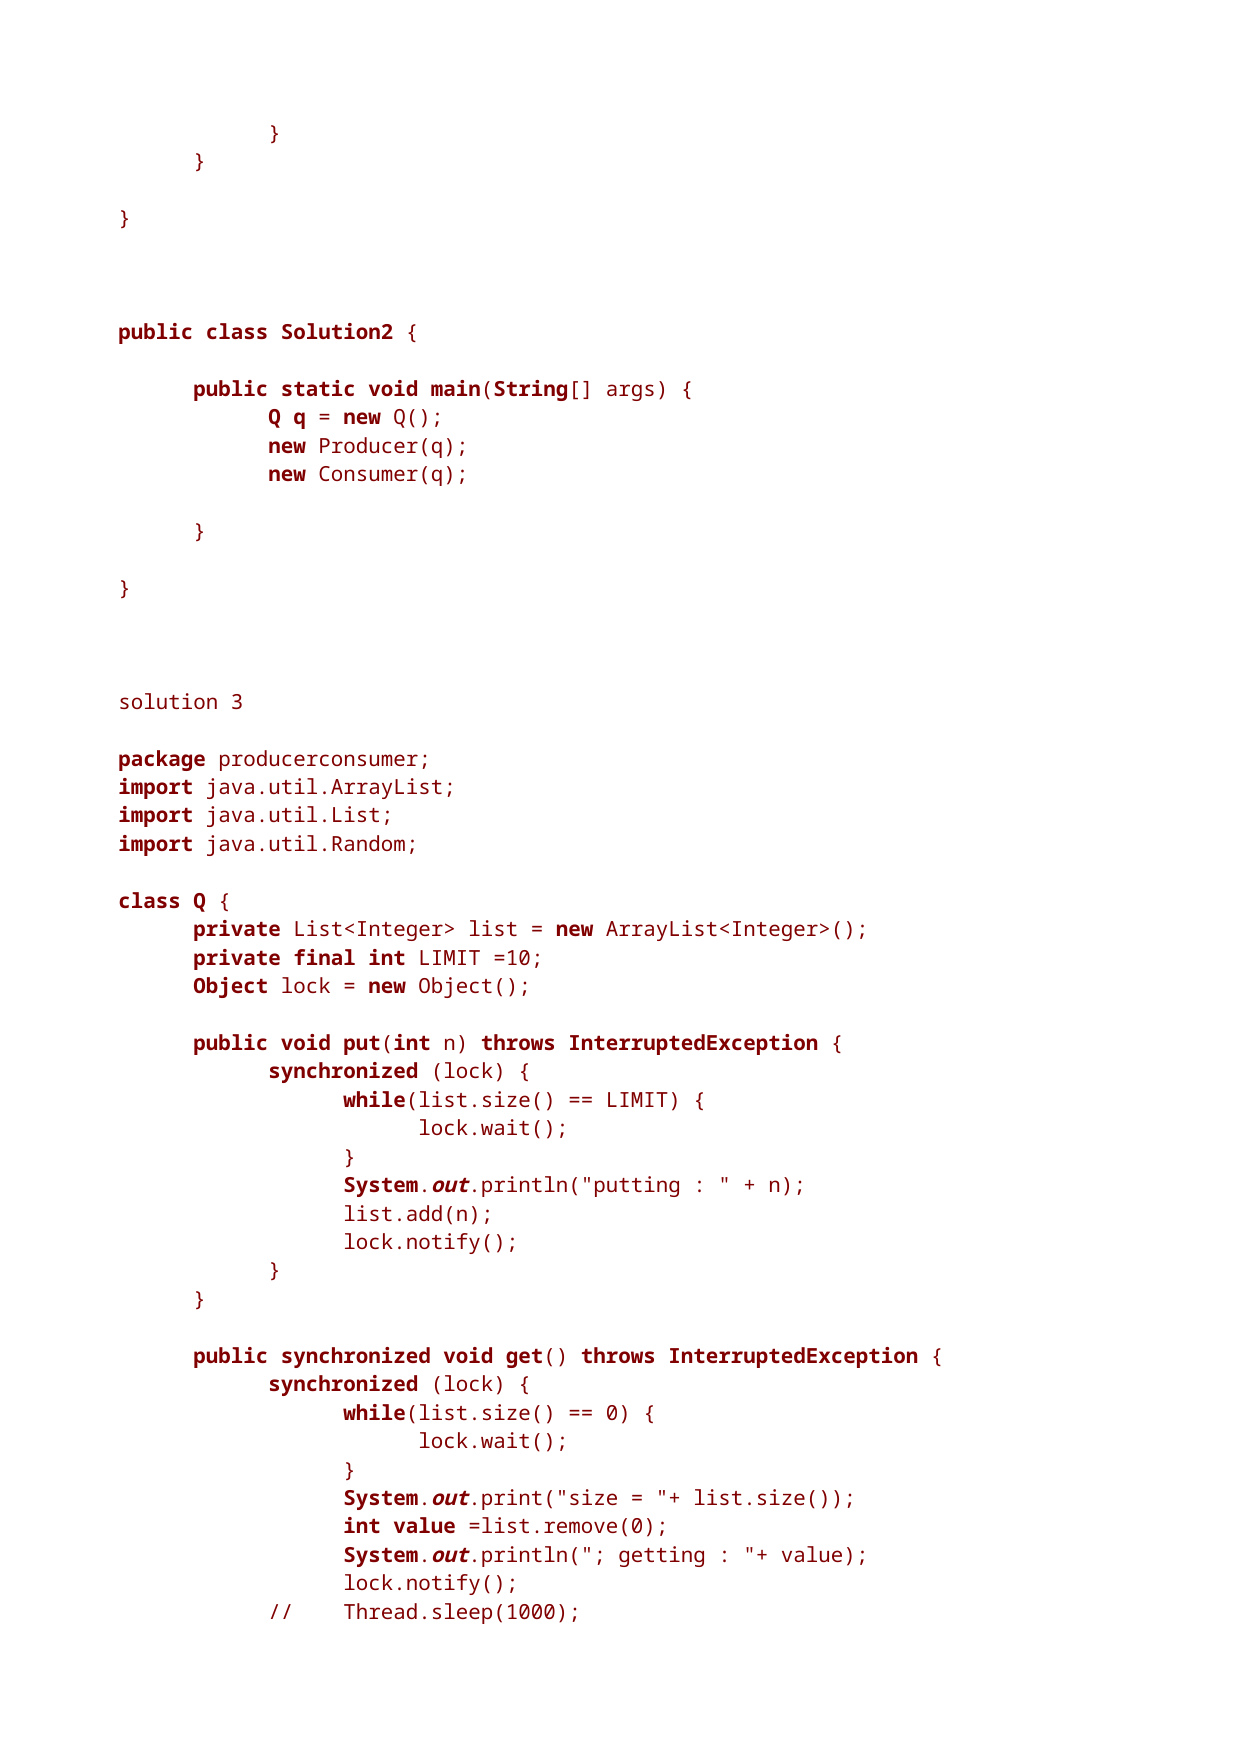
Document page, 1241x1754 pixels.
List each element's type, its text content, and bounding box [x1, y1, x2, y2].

text synchronized (lock) { [118, 1057, 1122, 1085]
text public class Solution2 { [118, 317, 1122, 346]
text public void put(int n) throws InterruptedException { [118, 1028, 1122, 1057]
text lock.wait(); [118, 1113, 1122, 1142]
text } [118, 573, 1122, 602]
text new Producer(q); [118, 431, 1122, 459]
text public static void main(String[] args) { [118, 374, 1122, 402]
text while(list.size() == 0) { [118, 1398, 1122, 1426]
text public synchronized void get() throws InterruptedException { [118, 1341, 1122, 1369]
text System.out.print("size = "+ list.size()); [118, 1483, 1122, 1512]
text private final int LIMIT =10; [118, 943, 1122, 971]
text new Consumer(q); [118, 459, 1122, 488]
text lock.wait(); [118, 1426, 1122, 1455]
text import java.util.List; [118, 801, 1122, 829]
text import java.util.ArrayList; [118, 772, 1122, 801]
text } [118, 118, 1122, 147]
text } [118, 1455, 1122, 1483]
text } [118, 1284, 1122, 1312]
text } [118, 516, 1122, 545]
text lock.notify(); [118, 1227, 1122, 1256]
text } [118, 1142, 1122, 1170]
text // Thread.sleep(1000); [118, 1597, 1122, 1625]
text lock.notify(); [118, 1568, 1122, 1597]
text list.add(n); [118, 1199, 1122, 1227]
text } [118, 1256, 1122, 1284]
text class Q { [118, 886, 1122, 914]
text } [118, 147, 1122, 175]
text while(list.size() == LIMIT) { [118, 1085, 1122, 1113]
text package producerconsumer; [118, 744, 1122, 772]
text import java.util.Random; [118, 829, 1122, 857]
text synchronized (lock) { [118, 1369, 1122, 1398]
text solution 3 [118, 687, 1122, 715]
text private List<Integer> list = new ArrayList<Integer>(); [118, 914, 1122, 943]
text int value =list.remove(0); [118, 1512, 1122, 1540]
text System.out.println("putting : " + n); [118, 1170, 1122, 1199]
text Object lock = new Object(); [118, 971, 1122, 1000]
text Q q = new Q(); [118, 402, 1122, 431]
text System.out.println("; getting : "+ value); [118, 1540, 1122, 1568]
text } [118, 203, 1122, 232]
